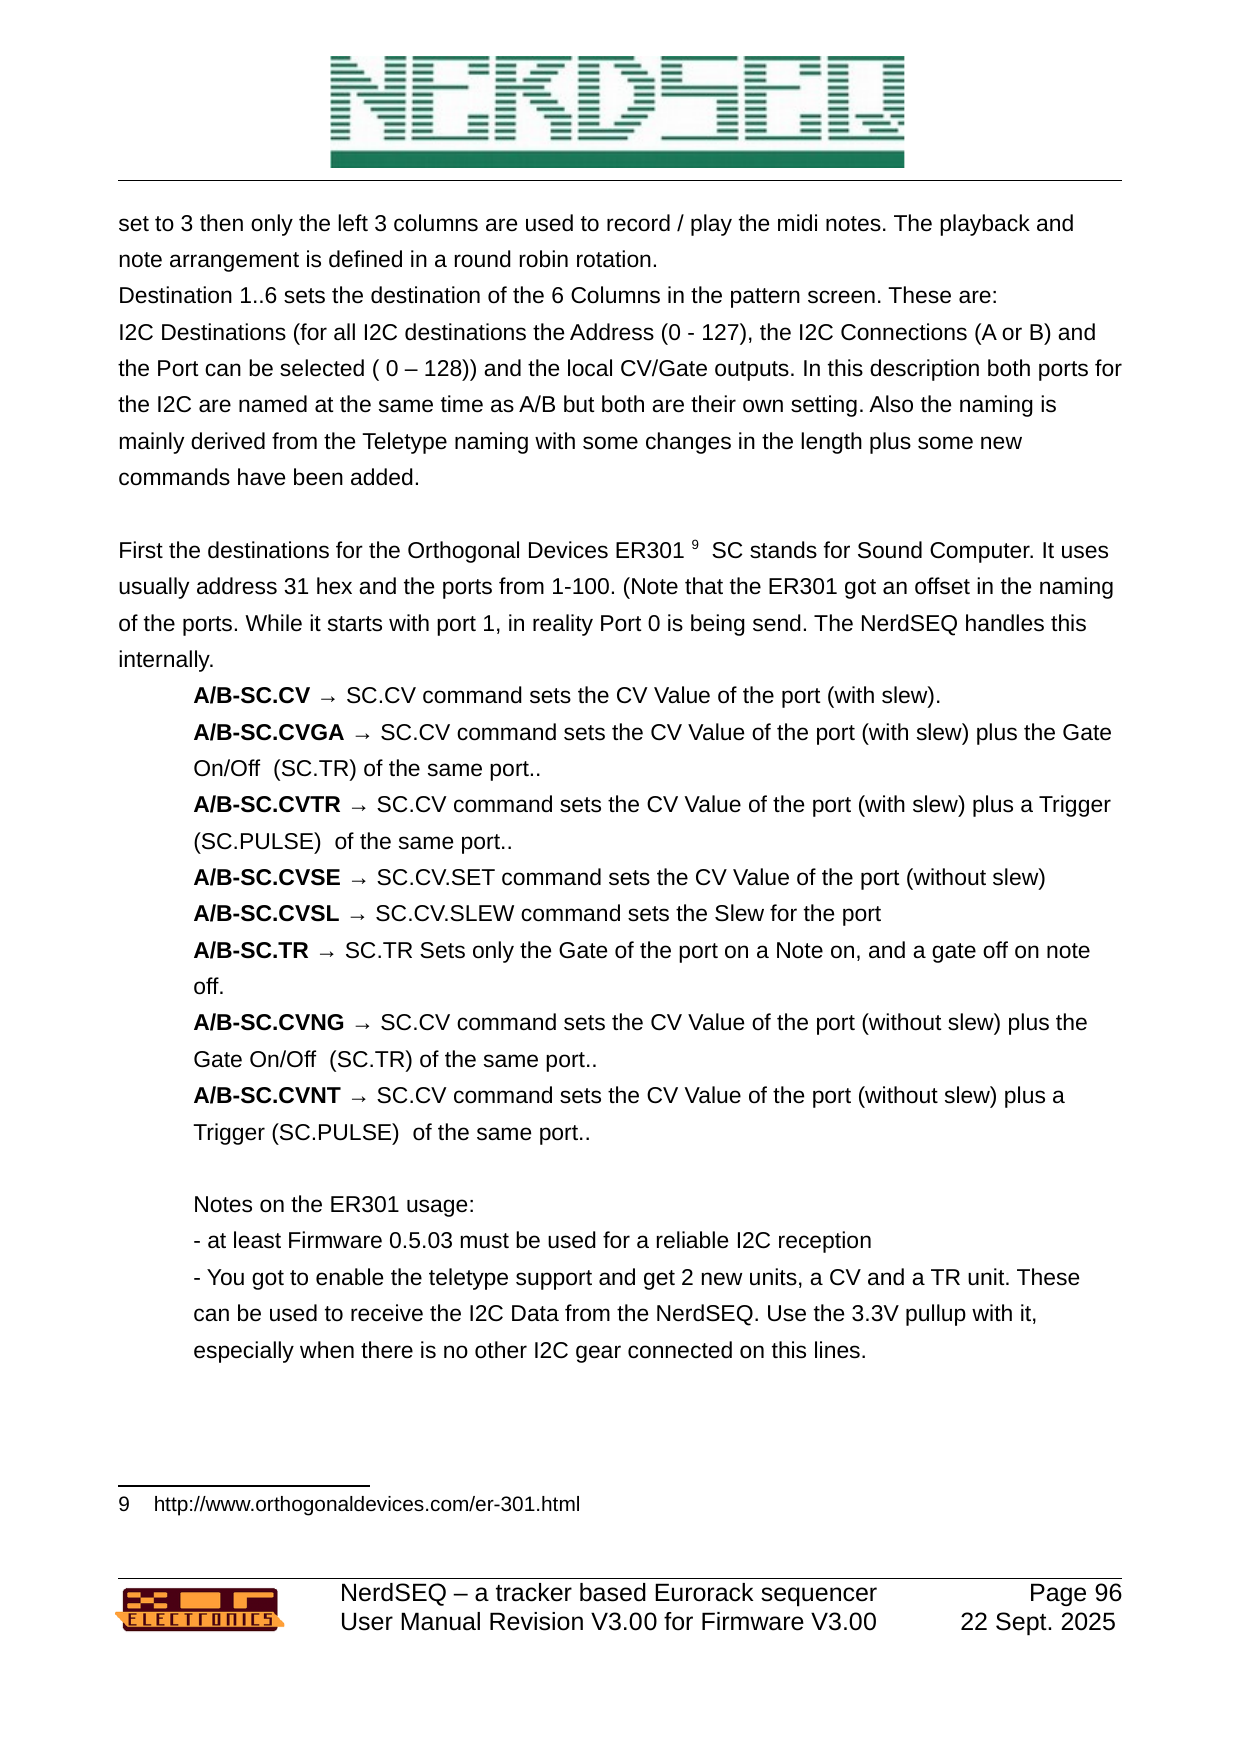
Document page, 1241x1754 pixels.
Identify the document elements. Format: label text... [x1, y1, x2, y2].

picture [330, 56, 905, 168]
text Notes on the ER301 usage: [193, 1191, 1122, 1217]
text set to 3 then only the left 3 columns are used to record / play the midi notes. The playback and note arrangement is defined in a round robin rotation. [118, 209, 1122, 272]
text Destination 1..6 sets the destination of the 6 Columns in the pattern screen. These are: [118, 282, 1122, 309]
text A/B-SC.CVSL → SC.CV.SLEW command sets the Slew for the port [193, 900, 1122, 927]
text - at least Firmware 0.5.03 must be used for a reliable I2C reception [193, 1227, 1122, 1254]
text A/B-SC.CVGA → SC.CV command sets the CV Value of the port (with slew) plus the Gate On/Off (SC.TR) of the same port.. [193, 718, 1122, 781]
text - You got to enable the teletype support and get 2 new units, a CV and a TR unit. These can be used to receive the I2C Data from the NerdSEQ. Use the 3.3V pullup with it, especially when there is no other I2C gear connected on this lines. [193, 1264, 1122, 1363]
text http://www.orthogonaldevices.com/er-301.html [118, 1492, 1122, 1516]
text A/B-SC.CVSE → SC.CV.SET command sets the CV Value of the port (without slew) [193, 864, 1122, 890]
text First the destinations for the Orthogonal Devices ER301 SC stands for Sound Computer. It uses usually address 31 hex and the ports from 1-100. (Note that the ER301 got an offset in the naming of the ports. While it starts with port 1, in reality Port 0 is being send. The NerdSEQ handles this internally. [118, 537, 1122, 672]
text A/B-SC.CVNT → SC.CV command sets the CV Value of the port (without slew) plus a Trigger (SC.PULSE) of the same port.. [193, 1082, 1122, 1145]
text A/B-SC.TR → SC.TR Sets only the Gate of the port on a Note on, and a gate off on note off. [193, 937, 1122, 999]
text I2C Destinations (for all I2C destinations the Address (0 - 127), the I2C Connections (A or B) and the Port can be selected ( 0 – 128)) and the local CV/Gate outputs. In this description both ports for the I2C are named at the same time as A/B but both are their own setting. Also the naming is mainly derived from the Teletype naming with some changes in the length plus some new commands have been added. [118, 319, 1122, 490]
text A/B-SC.CV → SC.CV command sets the CV Value of the port (with slew). [193, 682, 1122, 708]
text A/B-SC.CVTR → SC.CV command sets the CV Value of the port (with slew) plus a Trigger (SC.PULSE) of the same port.. [193, 791, 1122, 854]
picture [115, 1584, 285, 1634]
text A/B-SC.CVNG → SC.CV command sets the CV Value of the port (without slew) plus the Gate On/Off (SC.TR) of the same port.. [193, 1009, 1122, 1072]
